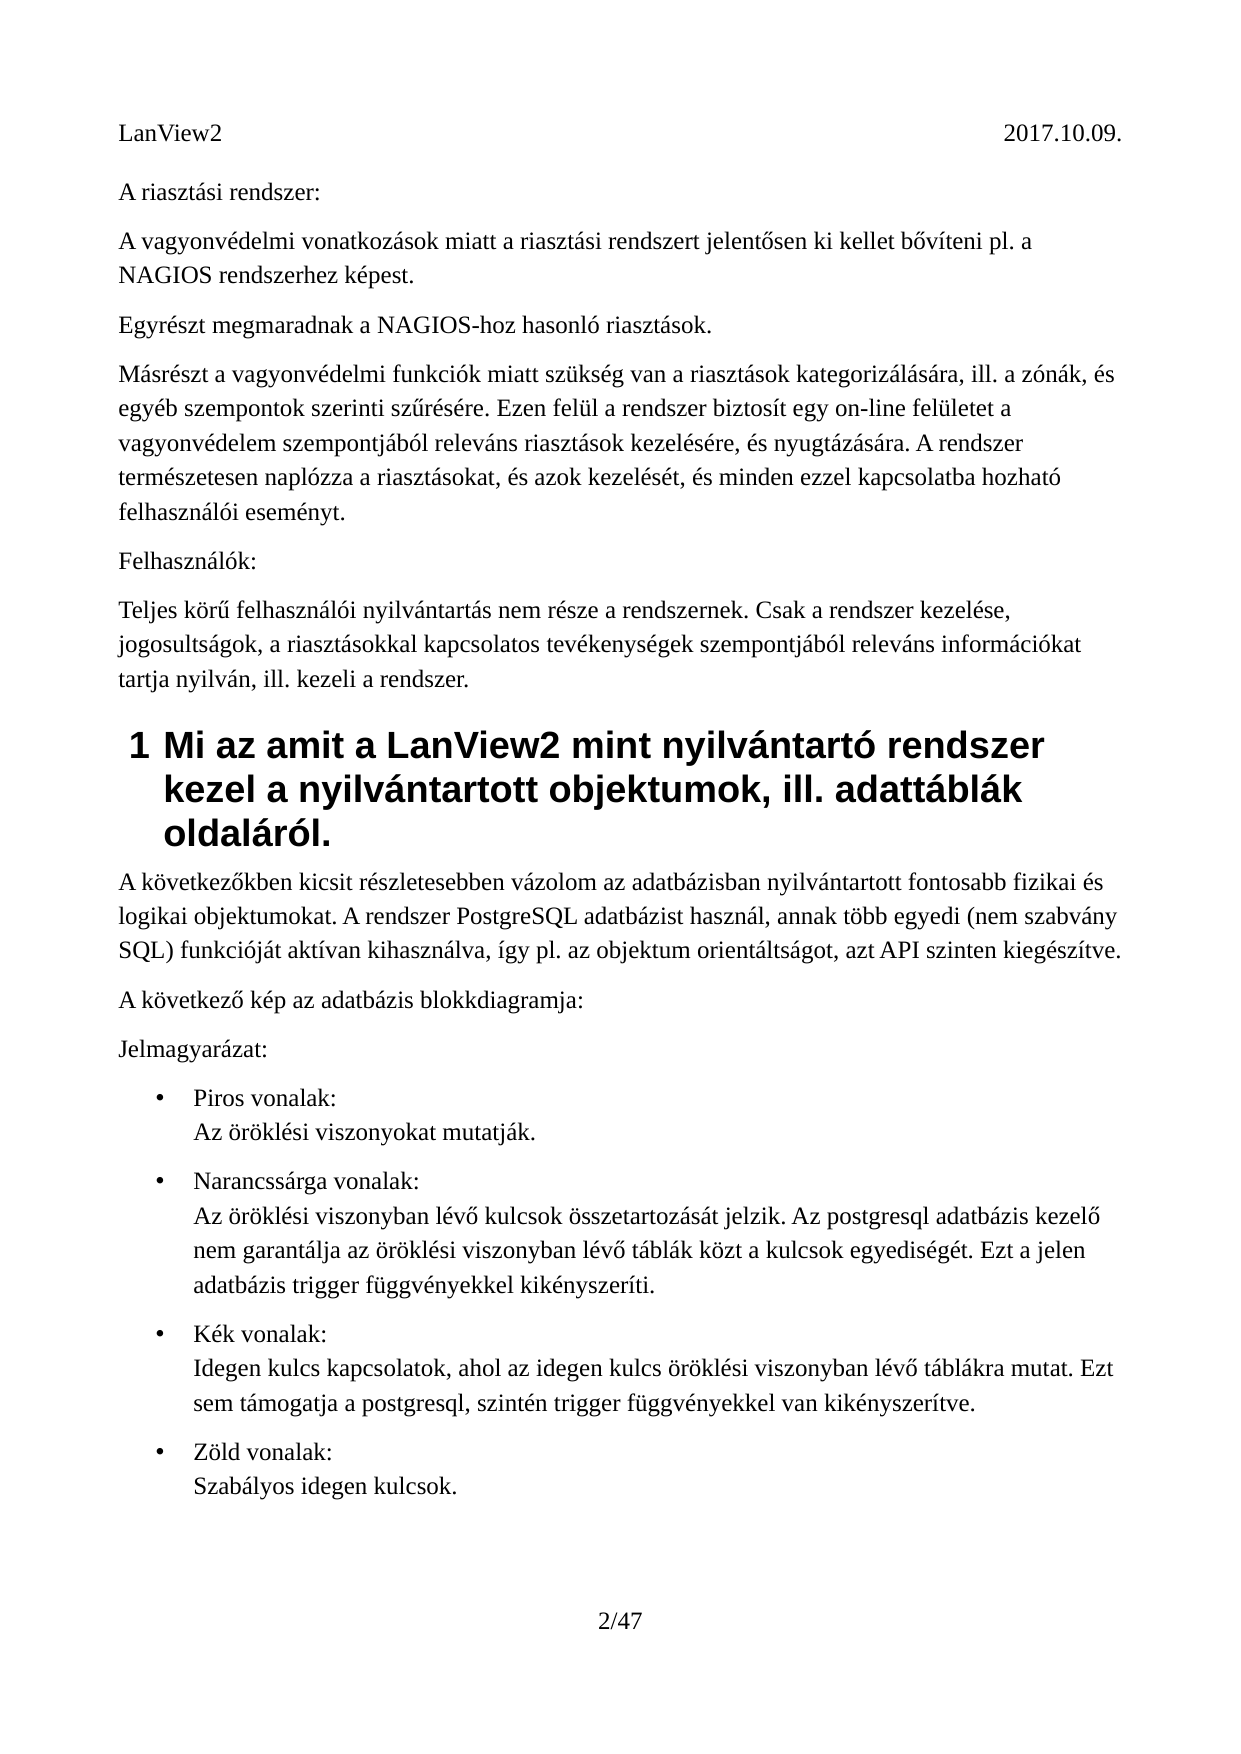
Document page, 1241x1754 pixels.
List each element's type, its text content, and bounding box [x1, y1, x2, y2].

text A vagyonvédelmi vonatkozások miatt a riasztási rendszert jelentősen ki kellet bővíteni pl. a NAGIOS rendszerhez képest. [118, 226, 1122, 289]
list Zöld vonalak: Szabályos idegen kulcsok. [156, 1437, 1122, 1500]
text Jelmagyarázat: [118, 1034, 1122, 1062]
list Kék vonalak: Idegen kulcs kapcsolatok, ahol az idegen kulcs öröklési viszonyban lévő táblákra mutat. Ezt sem támogatja a postgresql, szintén trigger függvényekkel van kikényszerítve. [156, 1319, 1122, 1417]
text Másrészt a vagyonvédelmi funkciók miatt szükség van a riasztások kategorizálására, ill. a zónák, és egyéb szempontok szerinti szűrésére. Ezen felül a rendszer biztosít egy on-line felületet a vagyonvédelem szempontjából releváns riasztások kezelésére, és nyugtázására. A rendszer természetesen naplózza a riasztásokat, és azok kezelését, és minden ezzel kapcsolatba hozható felhasználói eseményt. [118, 359, 1122, 525]
text A következőkben kicsit részletesebben vázolom az adatbázisban nyilvántartott fontosabb fizikai és logikai objektumokat. A rendszer PostgreSQL adatbázist használ, annak több egyedi (nem szabvány SQL) funkcióját aktívan kihasználva, így pl. az objektum orientáltságot, azt API szinten kiegészítve. [118, 867, 1122, 964]
list Narancssárga vonalak: Az öröklési viszonyban lévő kulcsok összetartozását jelzik. Az postgresql adatbázis kezelő nem garantálja az öröklési viszonyban lévő táblák közt a kulcsok egyediségét. Ezt a jelen adatbázis trigger függvényekkel kikényszeríti. [156, 1166, 1122, 1298]
subtitle Mi az amit a LanView2 mint nyilvántartó rendszer kezel a nyilvántartott objektumok, ill. adattáblák oldaláról. [118, 723, 1122, 854]
text A következő kép az adatbázis blokkdiagramja: [118, 985, 1122, 1013]
text A riasztási rendszer: [118, 177, 1122, 206]
text Felhasználók: [118, 546, 1122, 574]
text Egyrészt megmaradnak a NAGIOS-hoz hasonló riasztások. [118, 310, 1122, 338]
text Teljes körű felhasználói nyilvántartás nem része a rendszernek. Csak a rendszer kezelése, jogosultságok, a riasztásokkal kapcsolatos tevékenységek szempontjából releváns információkat tartja nyilván, ill. kezeli a rendszer. [118, 595, 1122, 692]
list Piros vonalak: Az öröklési viszonyokat mutatják. [156, 1083, 1122, 1146]
